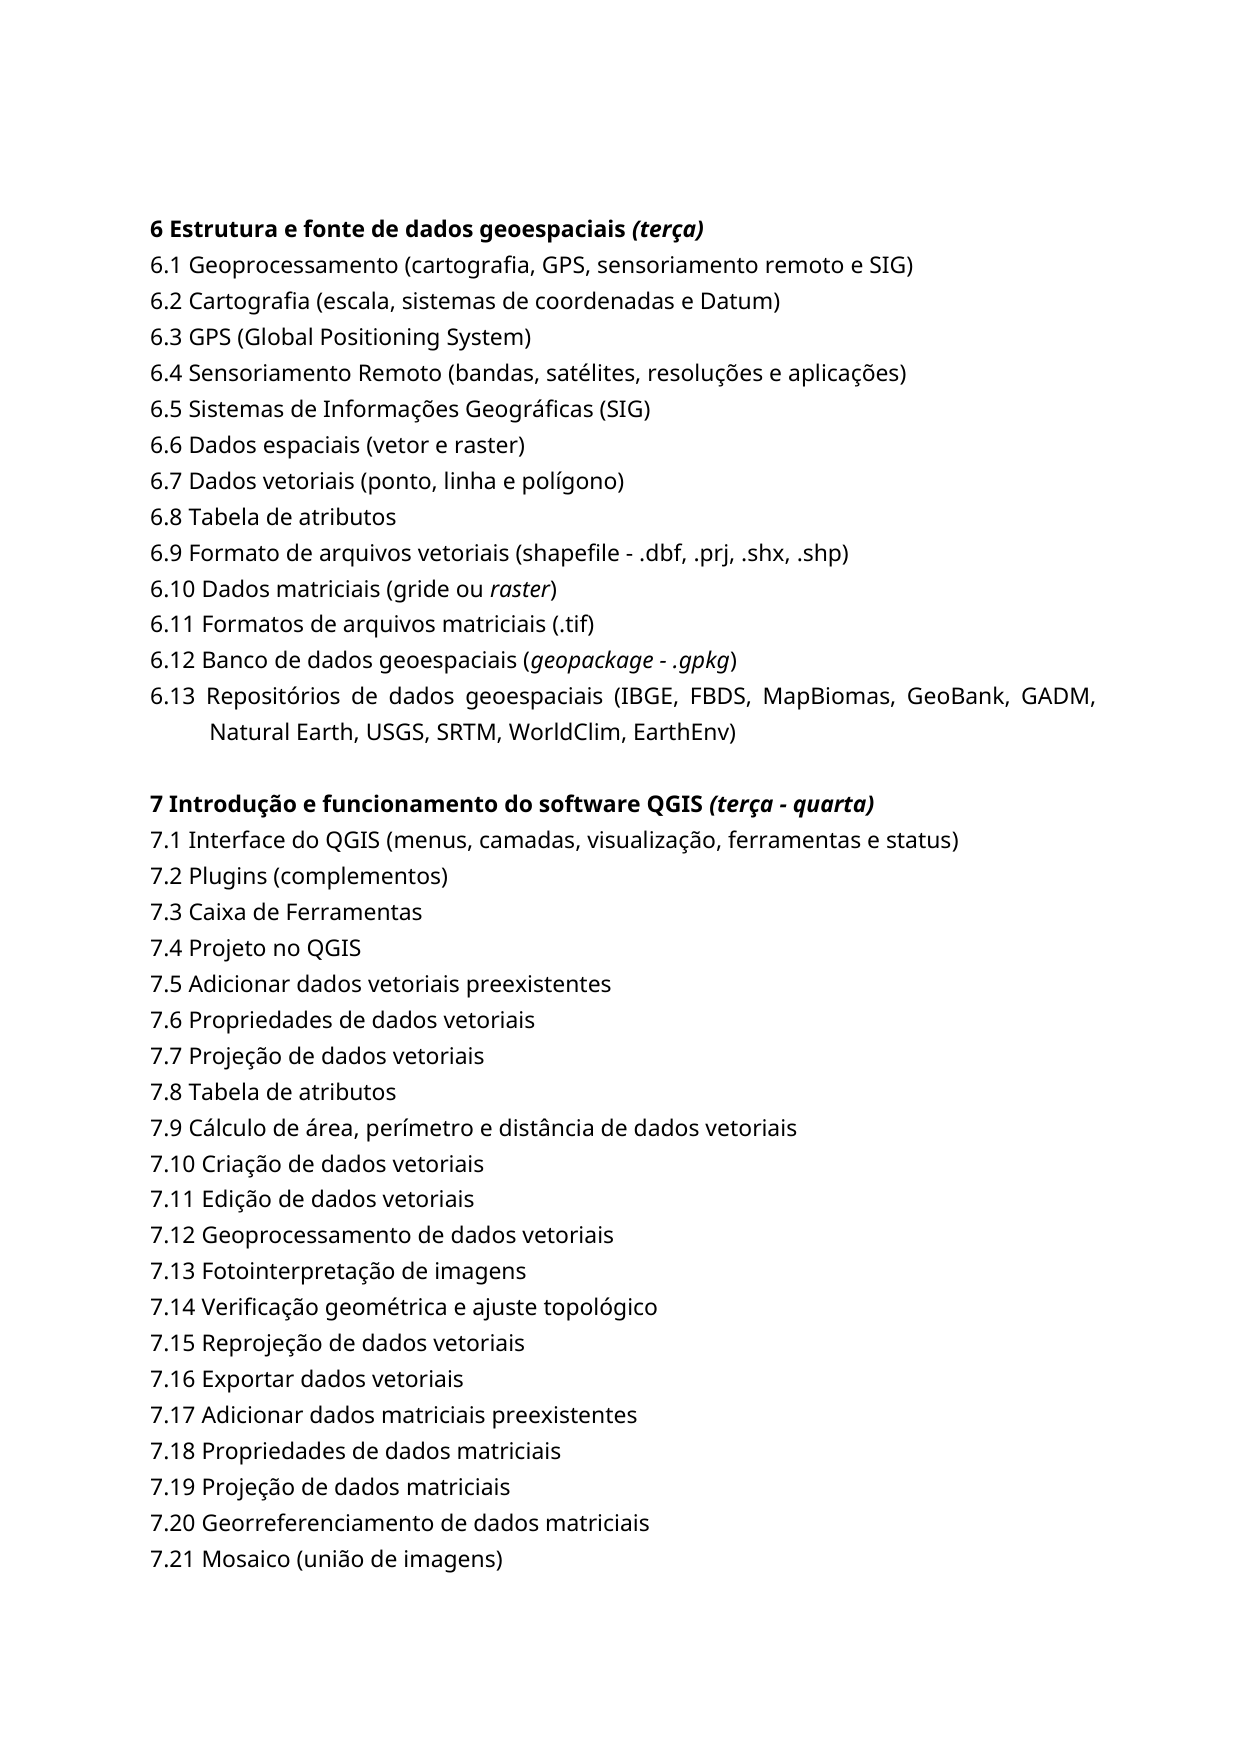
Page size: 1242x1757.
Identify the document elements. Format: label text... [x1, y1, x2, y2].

text 6.1 Geoprocessamento (cartografia, GPS, sensoriamento remoto e SIG) [150, 249, 1097, 280]
text 6.13 Repositórios de dados geoespaciais (IBGE, FBDS, MapBiomas, GeoBank, GADM, Natural Earth, USGS, SRTM, WorldClim, EarthEnv) [150, 680, 1097, 747]
text 6.5 Sistemas de Informações Geográficas (SIG) [150, 393, 1097, 424]
text 7.20 Georreferenciamento de dados matriciais [150, 1507, 1097, 1538]
text 7.8 Tabela de atributos [150, 1076, 1097, 1107]
text 6.6 Dados espaciais (vetor e raster) [150, 429, 1097, 460]
text 7.19 Projeção de dados matriciais [150, 1471, 1097, 1502]
text 7.15 Reprojeção de dados vetoriais [150, 1327, 1097, 1358]
text 7.7 Projeção de dados vetoriais [150, 1040, 1097, 1071]
text 7.17 Adicionar dados matriciais preexistentes [150, 1399, 1097, 1430]
text 6.9 Formato de arquivos vetoriais (shapefile - .dbf, .prj, .shx, .shp) [150, 537, 1097, 568]
text 6.2 Cartografia (escala, sistemas de coordenadas e Datum) [150, 285, 1097, 316]
text 6.7 Dados vetoriais (ponto, linha e polígono) [150, 465, 1097, 496]
text 7.21 Mosaico (união de imagens) [150, 1543, 1097, 1574]
text 6.3 GPS (Global Positioning System) [150, 321, 1097, 352]
text 7.13 Fotointerpretação de imagens [150, 1255, 1097, 1287]
text 7.14 Verificação geométrica e ajuste topológico [150, 1291, 1097, 1322]
text 6.10 Dados matriciais (gride ou raster) [150, 572, 1097, 604]
text 6 Estrutura e fonte de dados geoespaciais (terça) [150, 213, 1097, 244]
text 7.12 Geoprocessamento de dados vetoriais [150, 1219, 1097, 1251]
text 7.16 Exportar dados vetoriais [150, 1363, 1097, 1394]
text 7.9 Cálculo de área, perímetro e distância de dados vetoriais [150, 1112, 1097, 1143]
text 7.18 Propriedades de dados matriciais [150, 1435, 1097, 1466]
text 7.11 Edição de dados vetoriais [150, 1183, 1097, 1215]
text 6.4 Sensoriamento Remoto (bandas, satélites, resoluções e aplicações) [150, 357, 1097, 388]
text 6.12 Banco de dados geoespaciais (geopackage - .gpkg) [150, 644, 1097, 676]
text 7.4 Projeto no QGIS [150, 932, 1097, 963]
text 7.5 Adicionar dados vetoriais preexistentes [150, 968, 1097, 999]
text 7 Introdução e funcionamento do software QGIS (terça - quarta) [150, 788, 1097, 819]
text 6.8 Tabela de atributos [150, 501, 1097, 532]
text 7.3 Caixa de Ferramentas [150, 896, 1097, 927]
text 6.11 Formatos de arquivos matriciais (.tif) [150, 608, 1097, 640]
text 7.1 Interface do QGIS (menus, camadas, visualização, ferramentas e status) [150, 824, 1097, 855]
text 7.2 Plugins (complementos) [150, 860, 1097, 891]
text 7.10 Criação de dados vetoriais [150, 1147, 1097, 1179]
text 7.6 Propriedades de dados vetoriais [150, 1004, 1097, 1035]
